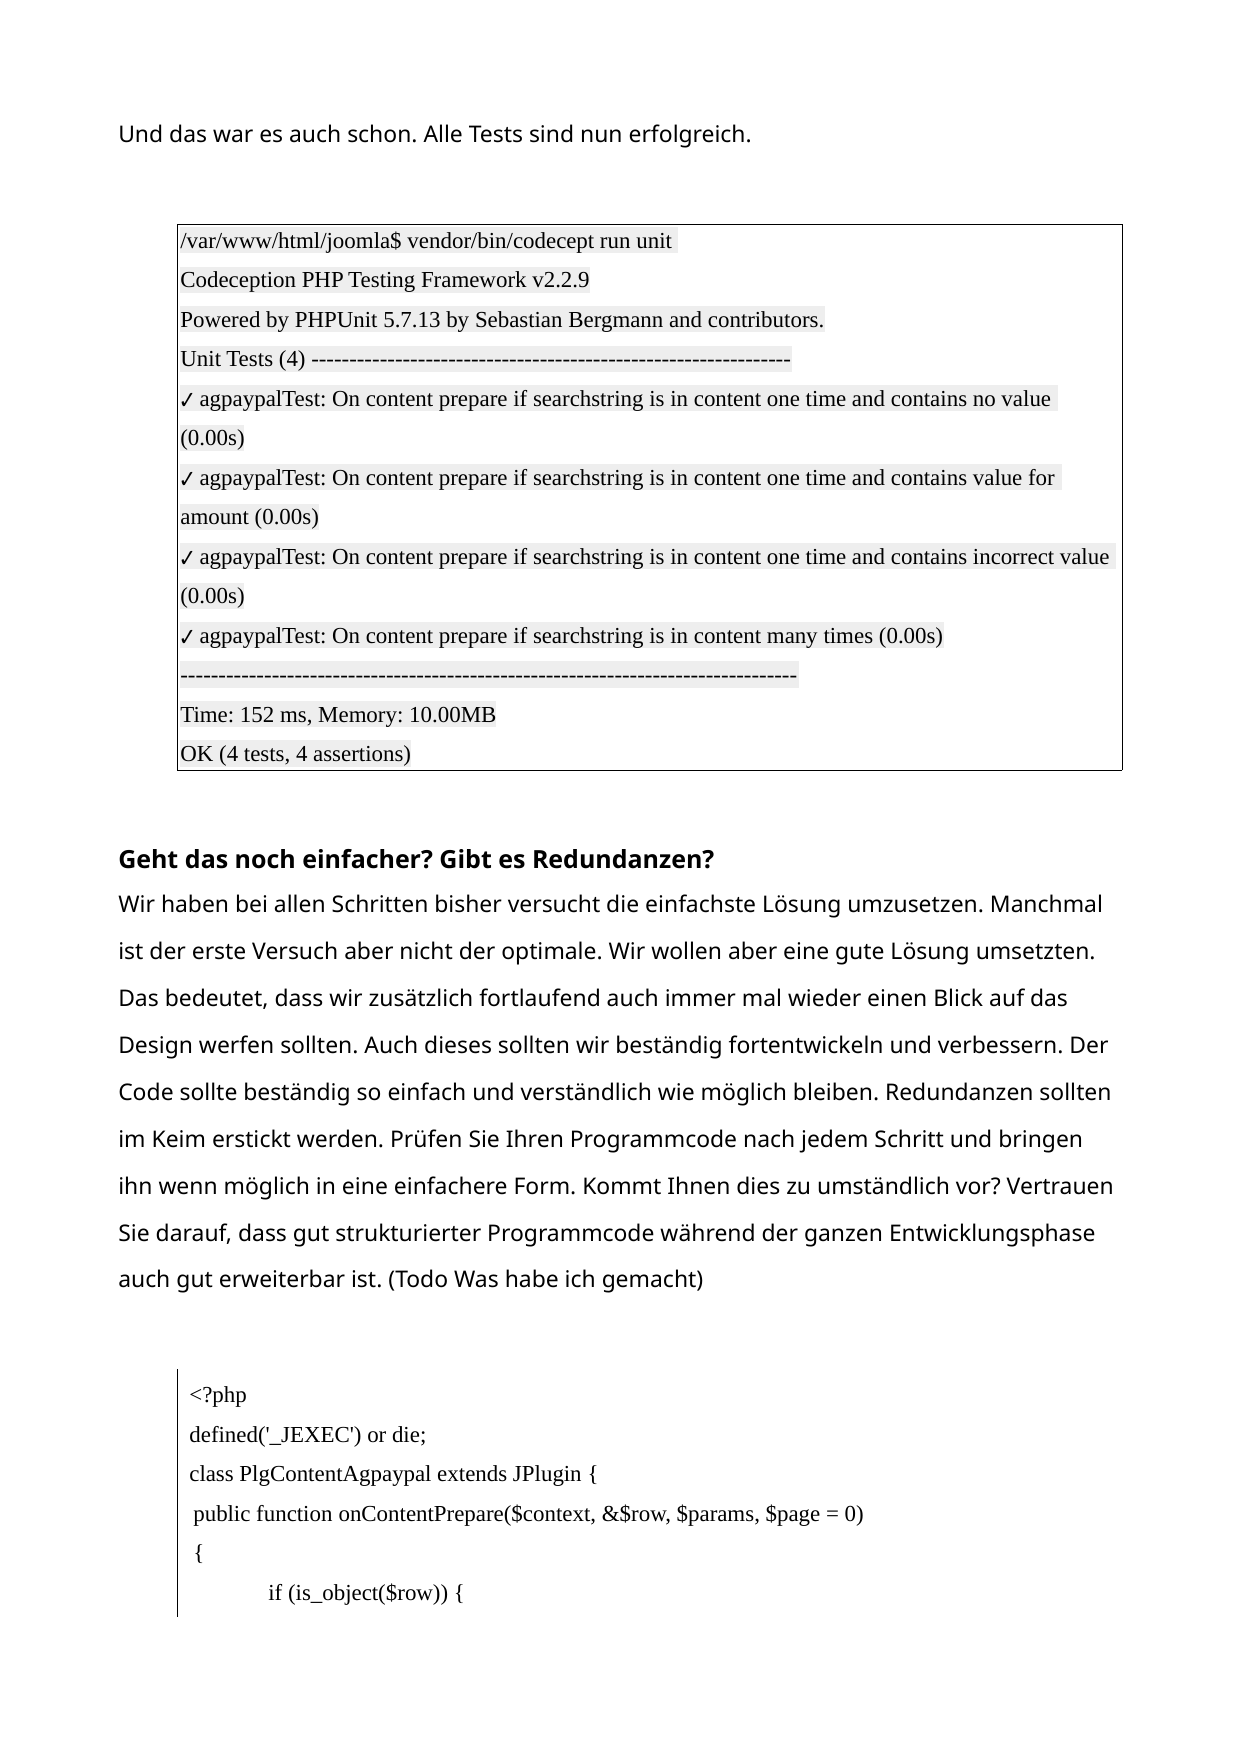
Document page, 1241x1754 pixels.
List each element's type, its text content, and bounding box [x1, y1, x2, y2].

text <?php defined('_JEXEC') or die; class PlgContentAgpaypal extends JPlugin { public function onContentPrepare($context, &$row, $params, $page = 0) { if (is_object($row)) { [178, 1369, 1122, 1617]
text Wir haben bei allen Schritten bisher versucht die einfachste Lösung umzusetzen. Manchmal ist der erste Versuch aber nicht der optimale. Wir wollen aber eine gute Lösung umsetzten. Das bedeutet, dass wir zusätzlich fortlaufend auch immer mal wieder einen Blick auf das Design werfen sollten. Auch dieses sollten wir beständig fortentwickeln und verbessern. Der Code sollte beständig so einfach und verständlich wie möglich bleiben. Redundanzen sollten im Keim erstickt werden. Prüfen Sie Ihren Programmcode nach jedem Schritt und bringen ihn wenn möglich in eine einfachere Form. Kommt Ihnen dies zu umständlich vor? Vertrauen Sie darauf, dass gut strukturierter Programmcode während der ganzen Entwicklungsphase auch gut erweiterbar ist. (Todo Was habe ich gemacht) [118, 888, 1122, 1295]
text /var/www/html/joomla$ vendor/bin/codecept run unit Codeception PHP Testing Framework v2.2.9 Powered by PHPUnit 5.7.13 by Sebastian Bergmann and contributors. Unit Tests (4) --------------------------------------------------------------- ✔ agpaypalTest: On content prepare if searchstring is in content one time and contains no value (0.00s) ✔ agpaypalTest: On content prepare if searchstring is in content one time and contains value for amount (0.00s) ✔ agpaypalTest: On content prepare if searchstring is in content one time and contains incorrect value (0.00s) ✔ agpaypalTest: On content prepare if searchstring is in content many times (0.00s) --------------------------------------------------------------------------------- Time: 152 ms, Memory: 10.00MB OK (4 tests, 4 assertions) [178, 225, 1122, 770]
text Und das war es auch schon. Alle Tests sind nun erfolgreich. [118, 118, 1122, 149]
subtitle Geht das noch einfacher? Gibt es Redundanzen? [118, 842, 1122, 876]
